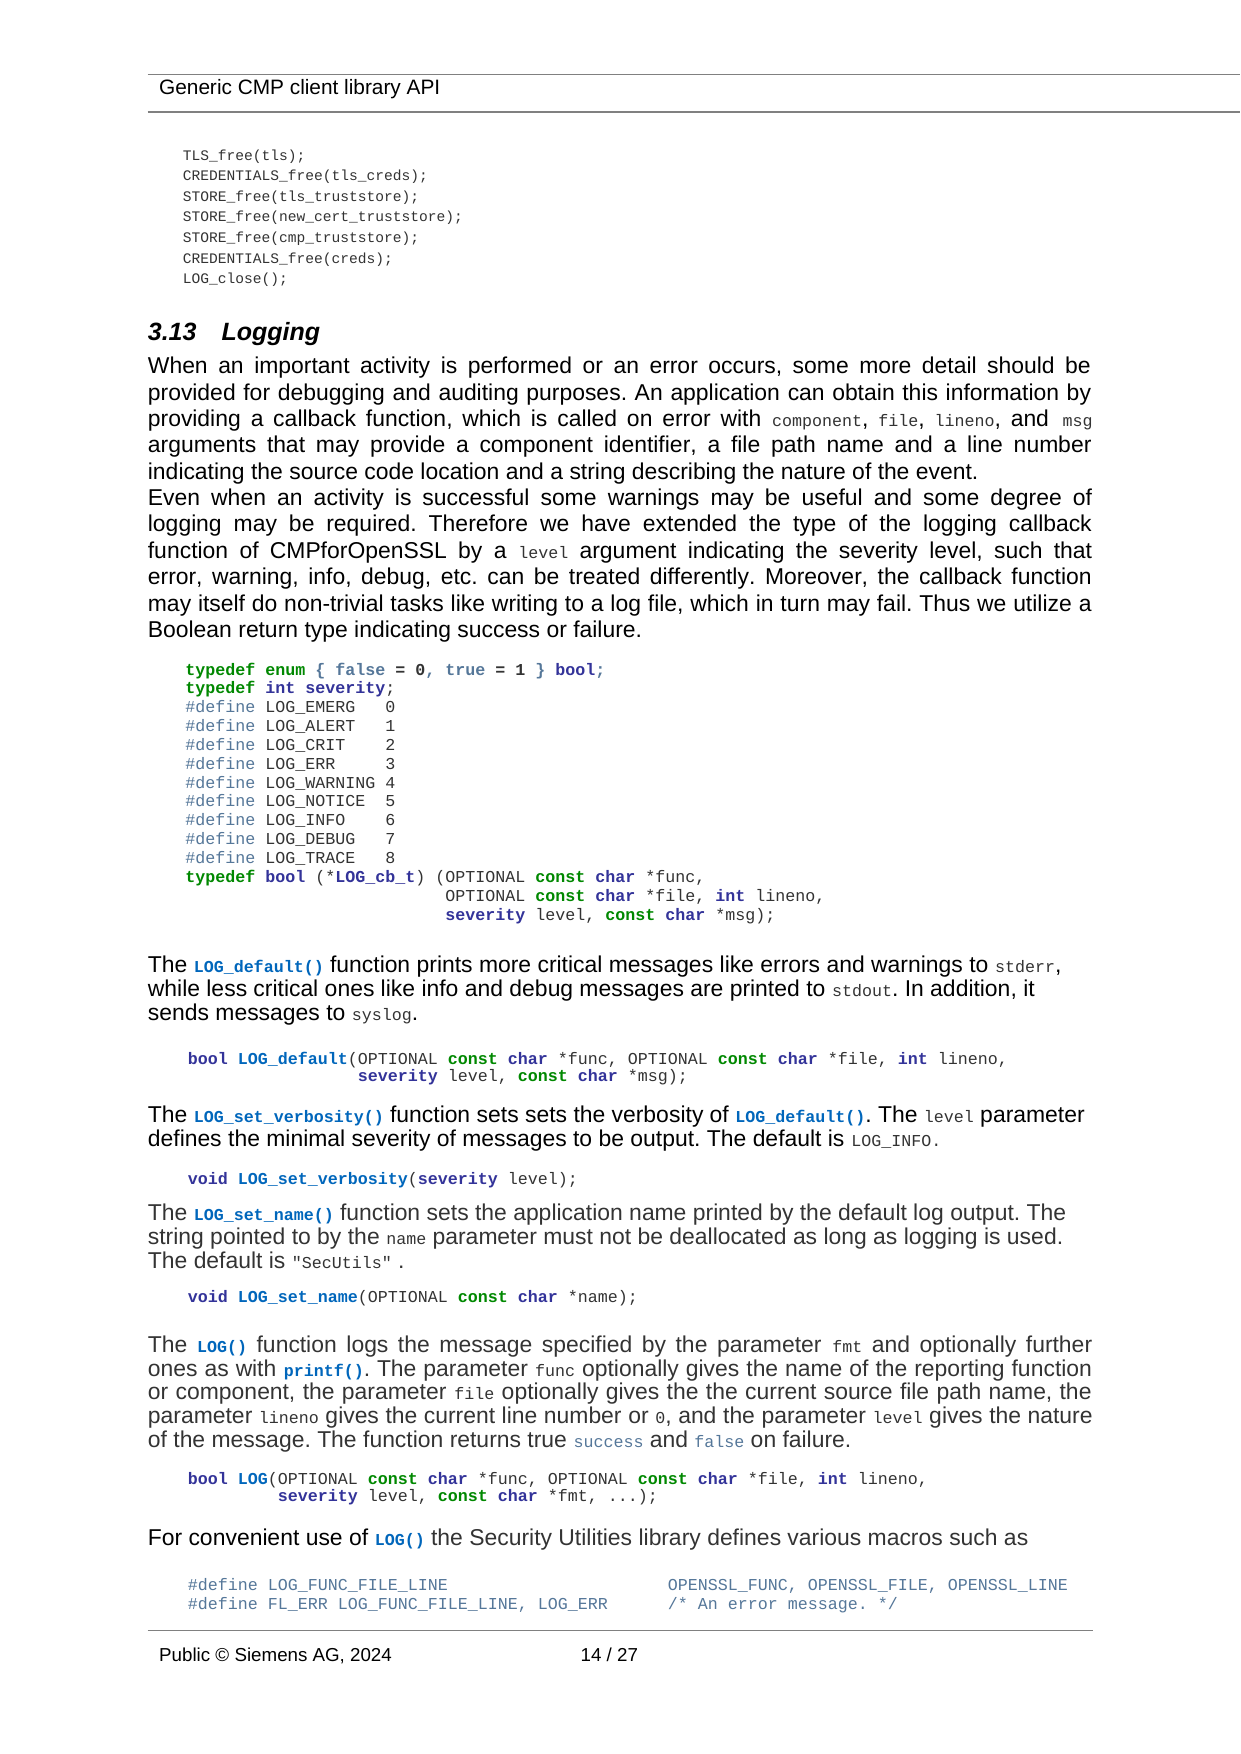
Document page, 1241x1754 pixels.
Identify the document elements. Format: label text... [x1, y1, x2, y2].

text #define LOG_ERR 3 [185, 755, 1092, 774]
text #define LOG_NOTICE 5 [185, 793, 1092, 812]
text typedef enum { false = 0, true = 1 } bool; typedef int severity; [185, 642, 1092, 699]
subtitle Logging [148, 317, 1092, 346]
text bool LOG_default(OPTIONAL const char *func, OPTIONAL const char *file, int lineno, [148, 1051, 1092, 1068]
text The LOG_default() function prints more critical messages like errors and warnings to stderr, while less critical ones like info and debug messages are printed to stdout. In addition, it sends messages to syslog. [148, 953, 1092, 1025]
text TLS_free(tls); [148, 148, 1092, 164]
text severity level, const char *fmt, ...); [148, 1488, 1092, 1505]
text void LOG_set_verbosity(severity level); [148, 1151, 1092, 1189]
text #define LOG_INFO 6 [185, 812, 1092, 831]
text The LOG_set_verbosity() function sets sets the verbosity of LOG_default(). The level parameter defines the minimal severity of messages to be output. The default is LOG_INFO. [148, 1104, 1092, 1151]
text void LOG_set_name(OPTIONAL const char *name); [148, 1273, 1092, 1307]
text When an important activity is performed or an error occurs, some more detail should be provided for debugging and auditing purposes. An application can obtain this information by providing a callback function, which is called on error with component, file, lineno, and msg arguments that may provide a component identifier, a file path name and a line number indicating the source code location and a string describing the nature of the event. [148, 352, 1092, 484]
text The LOG() function logs the message specified by the parameter fmt and optionally further ones as with printf(). The parameter func optionally gives the name of the reporting function or component, the parameter file optionally gives the the current source file path name, the parameter lineno gives the current line number or 0, and the parameter level gives the nature of the message. The function returns true success and false on failure. [148, 1333, 1092, 1452]
text bool LOG(OPTIONAL const char *func, OPTIONAL const char *file, int lineno, [148, 1471, 1092, 1488]
text severity level, const char *msg); [185, 906, 1092, 925]
text STORE_free(tls_truststore); [148, 189, 1092, 206]
text #define LOG_CRIT 2 [185, 736, 1092, 755]
text #define LOG_WARNING 4 [185, 774, 1092, 793]
text Even when an activity is successful some warnings may be useful and some degree of logging may be required. Therefore we have extended the type of the logging callback function of CMPforOpenSSL by a level argument indicating the severity level, such that error, warning, info, debug, etc. can be treated differently. Moreover, the callback function may itself do non-trivial tasks like writing to a log file, which in turn may fail. Thus we utilize a Boolean return type indicating success or failure. [148, 484, 1092, 642]
text #define FL_ERR LOG_FUNC_FILE_LINE, LOG_ERR /* An error message. */ [148, 1596, 1092, 1614]
text typedef bool (*LOG_cb_t) (OPTIONAL const char *func, [185, 868, 1092, 887]
text #define LOG_EMERG 0 [185, 699, 1092, 718]
text severity level, const char *msg); [148, 1068, 1092, 1085]
text #define LOG_DEBUG 7 [185, 831, 1092, 849]
text #define LOG_ALERT 1 [185, 718, 1092, 736]
text OPTIONAL const char *file, int lineno, [185, 887, 1092, 906]
text #define LOG_TRACE 8 [185, 849, 1092, 868]
text #define LOG_FUNC_FILE_LINE OPENSSL_FUNC, OPENSSL_FILE, OPENSSL_LINE [148, 1577, 1092, 1596]
text STORE_free(new_cert_truststore); STORE_free(cmp_truststore); CREDENTIALS_free(creds); LOG_close(); [148, 209, 1092, 288]
text For convenient use of LOG() the Security Utilities library defines various macros such as [148, 1524, 1092, 1577]
text The LOG_set_name() function sets the application name printed by the default log output. The string pointed to by the name parameter must not be deallocated as long as logging is used. The default is "SecUtils" . [148, 1202, 1092, 1273]
text CREDENTIALS_free(tls_creds); [148, 168, 1092, 185]
